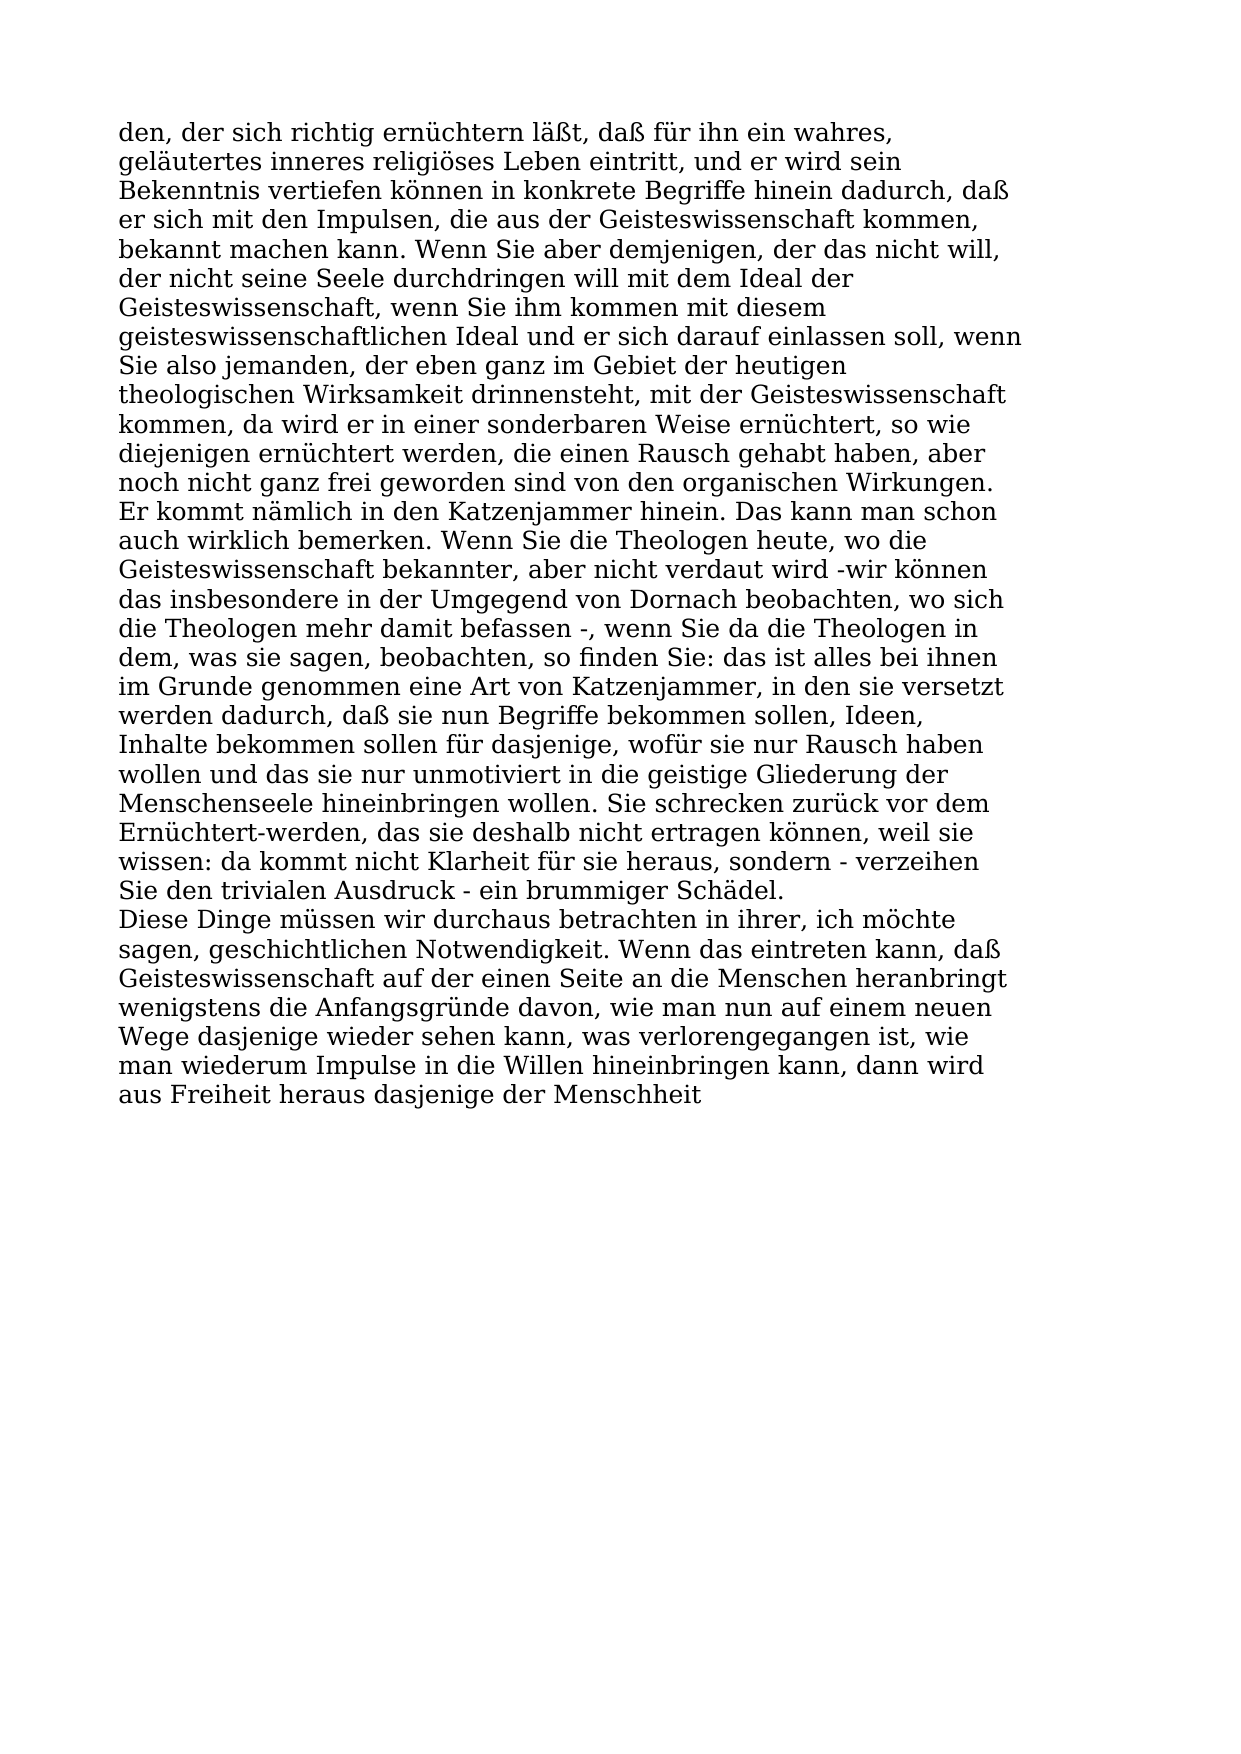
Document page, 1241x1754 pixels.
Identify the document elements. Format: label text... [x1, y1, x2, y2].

text noch nicht ganz frei geworden sind von den organischen Wirkungen. [118, 468, 1122, 497]
text sagen, geschichtlichen Notwendigkeit. Wenn das eintreten kann, daß [118, 935, 1122, 964]
text Diese Dinge müssen wir durchaus betrachten in ihrer, ich möchte [118, 906, 1122, 935]
text diejenigen ernüchtert werden, die einen Rausch gehabt haben, aber [118, 439, 1122, 468]
text Sie den trivialen Ausdruck - ein brummiger Schädel. [118, 876, 1122, 906]
text Menschenseele hineinbringen wollen. Sie schrecken zurück vor dem [118, 789, 1122, 818]
text Geisteswissenschaft, wenn Sie ihm kommen mit diesem [118, 293, 1122, 322]
text die Theologen mehr damit befassen -, wenn Sie da die Theologen in [118, 614, 1122, 643]
text wissen: da kommt nicht Klarheit für sie heraus, sondern - verzeihen [118, 847, 1122, 876]
text das insbesondere in der Umgegend von Dornach beobachten, wo sich [118, 585, 1122, 614]
text der nicht seine Seele durchdringen will mit dem Ideal der [118, 264, 1122, 293]
text er sich mit den Impulsen, die aus der Geisteswissenschaft kommen, [118, 206, 1122, 235]
text geläutertes inneres religiöses Leben eintritt, und er wird sein [118, 147, 1122, 176]
text Sie also jemanden, der eben ganz im Gebiet der heutigen [118, 351, 1122, 381]
text Ernüchtert-werden, das sie deshalb nicht ertragen können, weil sie [118, 818, 1122, 847]
text Geisteswissenschaft auf der einen Seite an die Menschen heranbringt [118, 964, 1122, 993]
text Inhalte bekommen sollen für dasjenige, wofür sie nur Rausch haben [118, 731, 1122, 760]
text wollen und das sie nur unmotiviert in die geistige Gliederung der [118, 760, 1122, 789]
text theologischen Wirksamkeit drinnensteht, mit der Geisteswissenschaft [118, 381, 1122, 410]
text bekannt machen kann. Wenn Sie aber demjenigen, der das nicht will, [118, 235, 1122, 264]
text Wege dasjenige wieder sehen kann, was verlorengegangen ist, wie [118, 1022, 1122, 1051]
text man wiederum Impulse in die Willen hineinbringen kann, dann wird [118, 1051, 1122, 1081]
text Geisteswissenschaft bekannter, aber nicht verdaut wird -wir können [118, 556, 1122, 585]
text Bekenntnis vertiefen können in konkrete Begriffe hinein dadurch, daß [118, 176, 1122, 206]
text im Grunde genommen eine Art von Katzenjammer, in den sie versetzt [118, 672, 1122, 701]
text kommen, da wird er in einer sonderbaren Weise ernüchtert, so wie [118, 410, 1122, 439]
text Er kommt nämlich in den Katzenjammer hinein. Das kann man schon [118, 497, 1122, 526]
text wenigstens die Anfangsgründe davon, wie man nun auf einem neuen [118, 993, 1122, 1022]
text dem, was sie sagen, beobachten, so finden Sie: das ist alles bei ihnen [118, 643, 1122, 672]
text geisteswissenschaftlichen Ideal und er sich darauf einlassen soll, wenn [118, 322, 1122, 351]
text aus Freiheit heraus dasjenige der Menschheit [118, 1081, 1122, 1110]
text werden dadurch, daß sie nun Begriffe bekommen sollen, Ideen, [118, 701, 1122, 731]
text auch wirklich bemerken. Wenn Sie die Theologen heute, wo die [118, 526, 1122, 556]
text den, der sich richtig ernüchtern läßt, daß für ihn ein wahres, [118, 118, 1122, 147]
